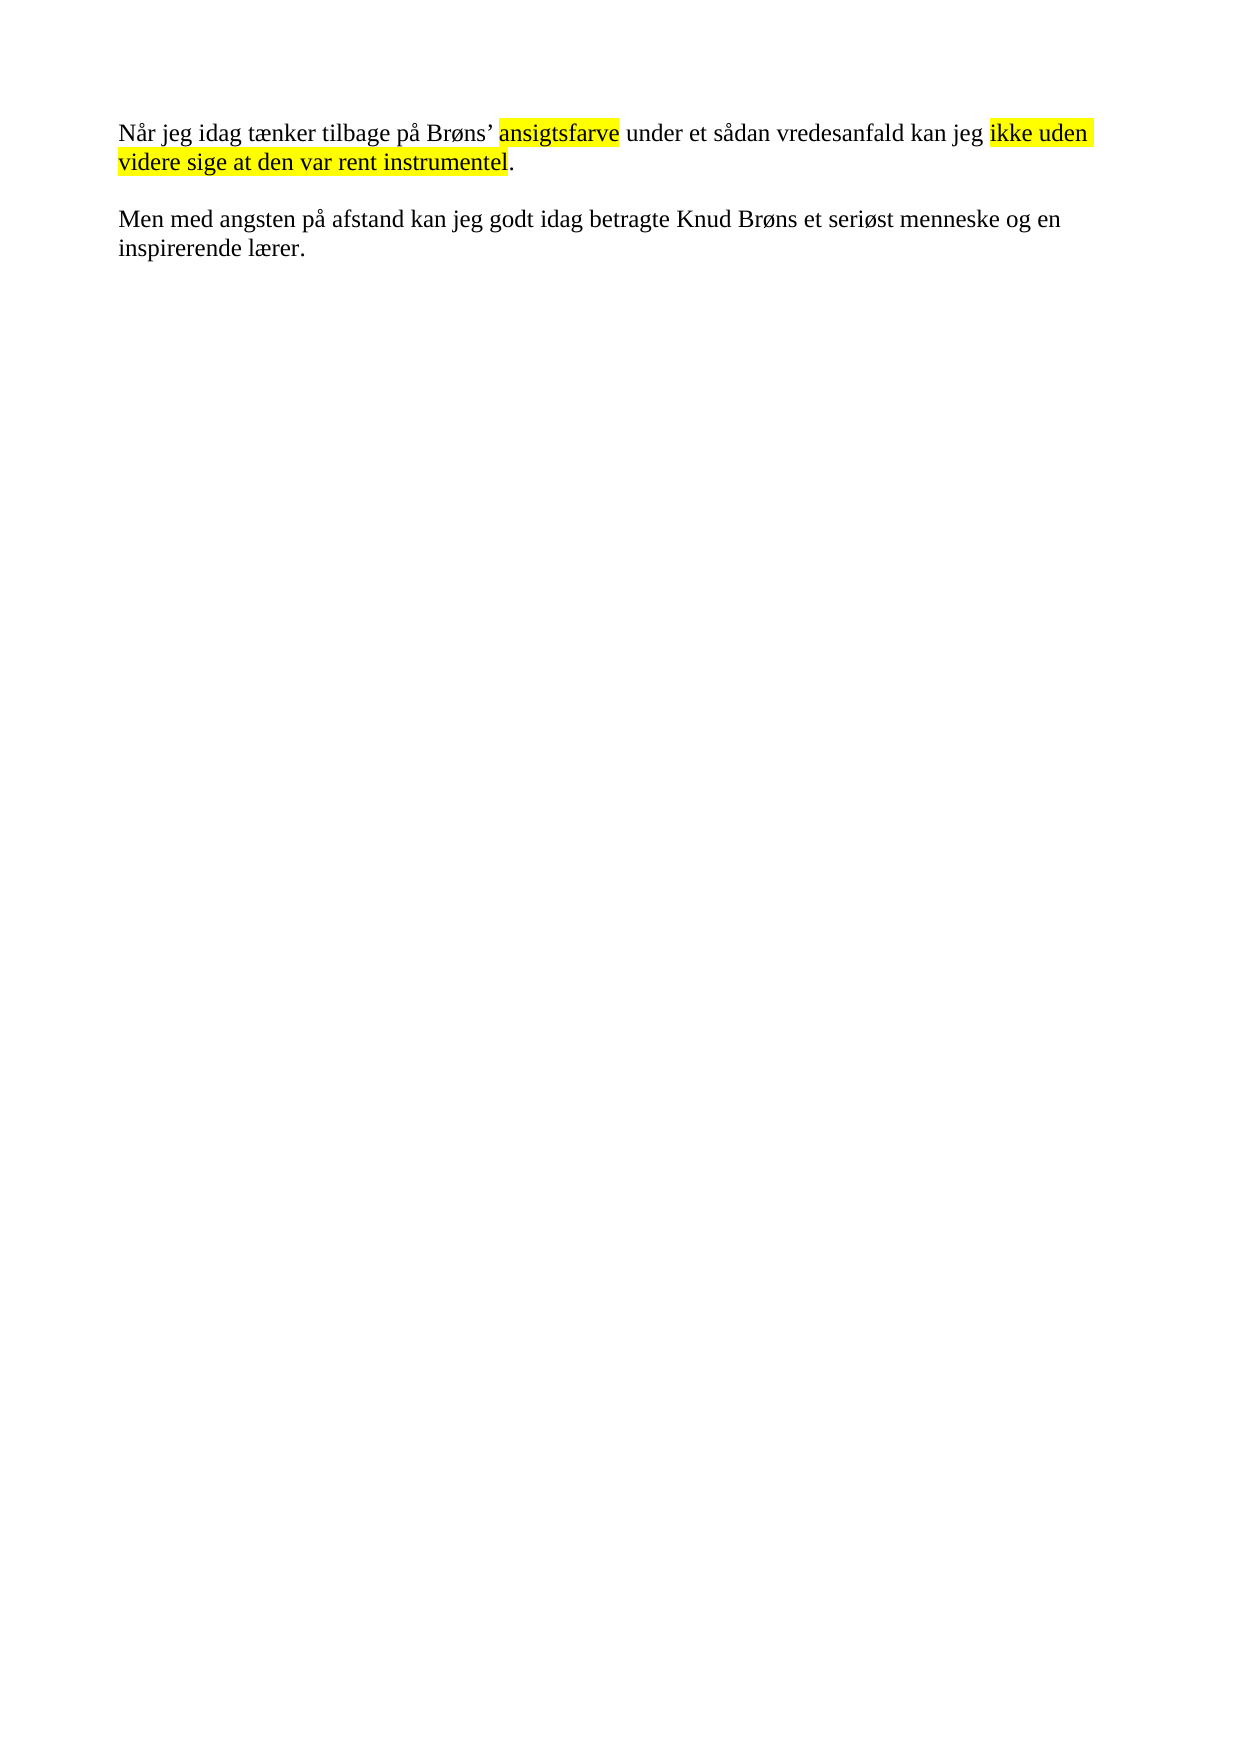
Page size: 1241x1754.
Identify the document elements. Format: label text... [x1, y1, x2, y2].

text Når jeg idag tænker tilbage på Brøns’ ansigtsfarve under et sådan vredesanfald kan jeg ikke uden videre sige at den var rent instrumentel. [118, 118, 1122, 176]
text Men med angsten på afstand kan jeg godt idag betragte Knud Brøns et seriøst menneske og en inspirerende lærer. [118, 204, 1122, 262]
